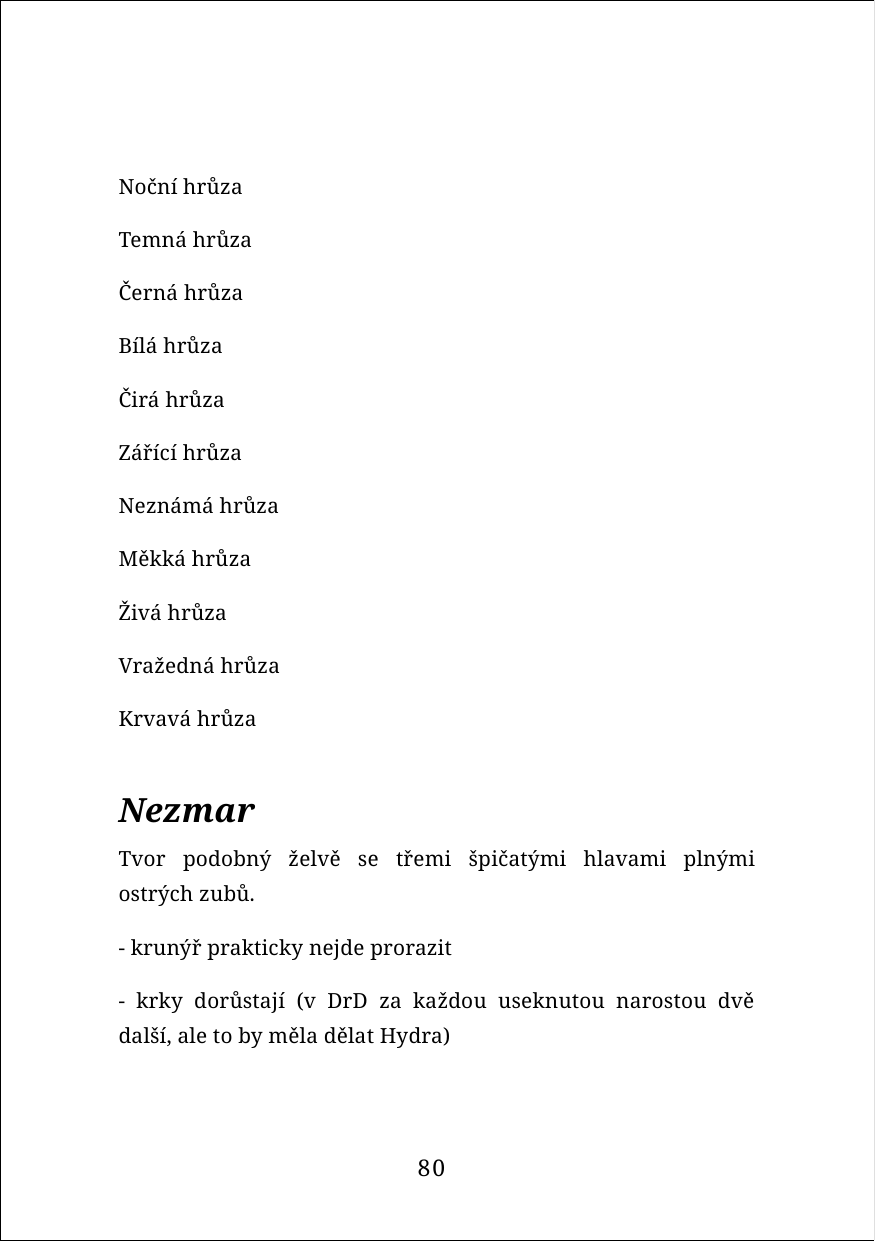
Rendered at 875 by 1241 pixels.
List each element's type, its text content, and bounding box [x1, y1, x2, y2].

text Bílá hrůza [118, 331, 756, 360]
text Tvor podobný želvě se třemi špičatými hlavami plnými ostrých zubů. [118, 844, 756, 908]
text Černá hrůza [118, 278, 756, 307]
text Vražedná hrůza [118, 651, 756, 679]
text - krunýř prakticky nejde prorazit [118, 933, 756, 961]
text Čirá hrůza [118, 385, 756, 413]
subtitle Nezmar [118, 787, 756, 832]
text - krky dorůstají (v DrD za každou useknutou narostou dvě další, ale to by měla dělat Hydra) [118, 986, 756, 1050]
text Zářící hrůza [118, 438, 756, 466]
text Noční hrůza [118, 172, 756, 200]
text Živá hrůza [118, 598, 756, 626]
text Měkká hrůza [118, 544, 756, 573]
text Neznámá hrůza [118, 491, 756, 519]
text Krvavá hrůza [118, 704, 756, 732]
text Temná hrůza [118, 225, 756, 253]
